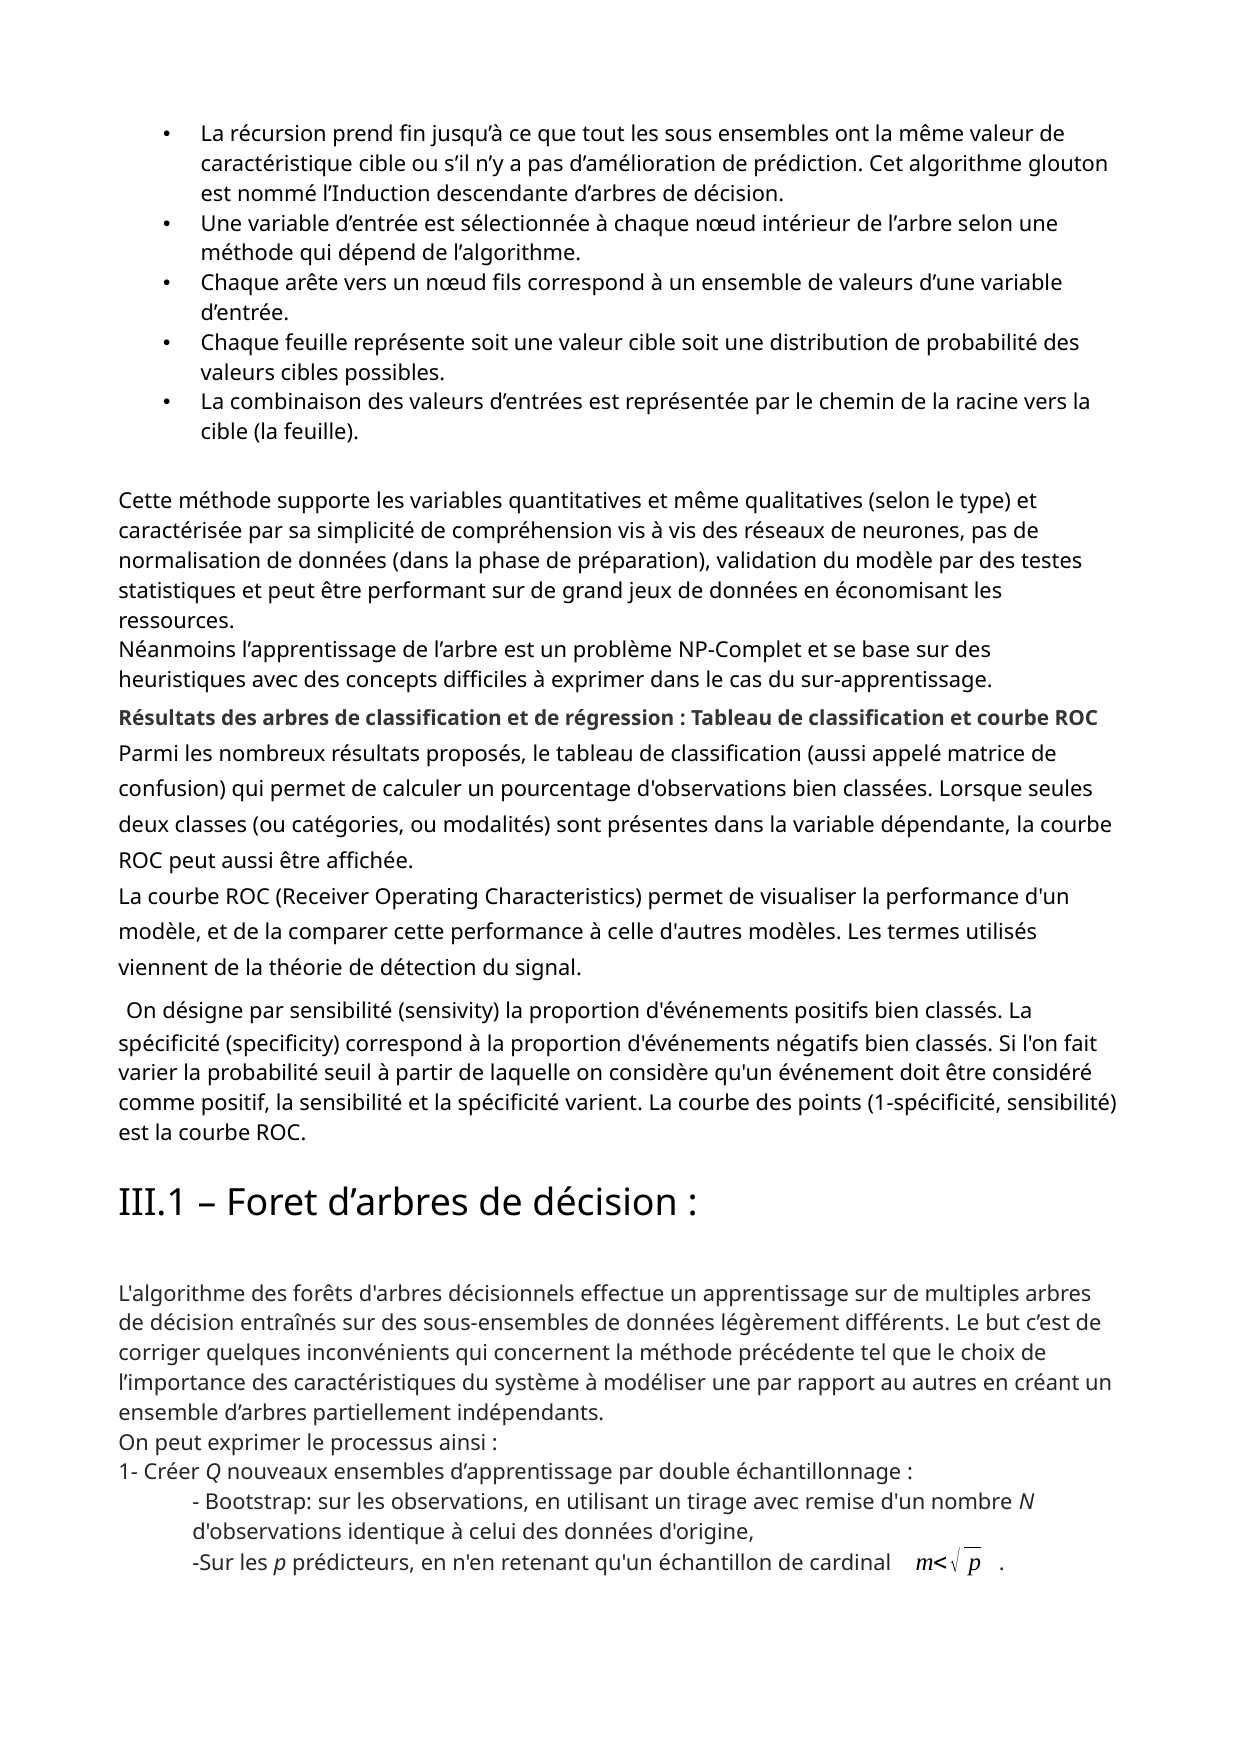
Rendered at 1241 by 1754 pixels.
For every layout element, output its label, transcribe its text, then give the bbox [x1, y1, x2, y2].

text Parmi les nombreux résultats proposés, le tableau de classification (aussi appelé matrice de confusion) qui permet de calculer un pourcentage d'observations bien classées. Lorsque seules deux classes (ou catégories, ou modalités) sont présentes dans la variable dépendante, la courbe ROC peut aussi être affichée. [118, 738, 1123, 875]
subtitle Résultats des arbres de classification et de régression : Tableau de classification et courbe ROC [118, 703, 1123, 731]
text La courbe ROC (Receiver Operating Characteristics) permet de visualiser la performance d'un modèle, et de la comparer cette performance à celle d'autres modèles. Les termes utilisés viennent de la théorie de détection du signal. [118, 881, 1123, 982]
text On peut exprimer le processus ainsi : [118, 1426, 1123, 1456]
text - Bootstrap: sur les observations, en utilisant un tirage avec remise d'un nombre N d'observations identique à celui des données d'origine, [118, 1486, 1123, 1546]
text III.1 – Foret d’arbres de décision : [118, 1175, 1123, 1226]
text L'algorithme des forêts d'arbres décisionnels effectue un apprentissage sur de multiples arbres de décision entraînés sur des sous-ensembles de données légèrement différents. Le but c’est de corriger quelques inconvénients qui concernent la méthode précédente tel que le choix de l’importance des caractéristiques du système à modéliser une par rapport au autres en créant un ensemble d’arbres partiellement indépendants. [118, 1277, 1123, 1426]
text 1- Créer Q nouveaux ensembles d’apprentissage par double échantillonnage : [118, 1456, 1123, 1486]
list La combinaison des valeurs d’entrées est représentée par le chemin de la racine vers la cible (la feuille). [163, 386, 1123, 446]
list Chaque arête vers un nœud fils correspond à un ensemble de valeurs d’une variable d’entrée. [163, 267, 1123, 327]
list Une variable d’entrée est sélectionnée à chaque nœud intérieur de l’arbre selon une méthode qui dépend de l’algorithme. [163, 207, 1123, 267]
text Cette méthode supporte les variables quantitatives et même qualitatives (selon le type) et caractérisée par sa simplicité de compréhension vis à vis des réseaux de neurones, pas de normalisation de données (dans la phase de préparation), validation du modèle par des testes statistiques et peut être performant sur de grand jeux de données en économisant les ressources. Néanmoins l’apprentissage de l’arbre est un problème NP-Complet et se base sur des heuristiques avec des concepts difficiles à exprimer dans le cas du sur-apprentissage. [118, 486, 1123, 694]
list La récursion prend fin jusqu’à ce que tout les sous ensembles ont la même valeur de caractéristique cible ou s’il n’y a pas d’amélioration de prédiction. Cet algorithme glouton est nommé l’Induction descendante d’arbres de décision. [163, 118, 1123, 207]
text On désigne par sensibilité (sensivity) la proportion d'événements positifs bien classés. La spécificité (specificity) correspond à la proportion d'événements négatifs bien classés. Si l'on fait varier la probabilité seuil à partir de laquelle on considère qu'un événement doit être considéré comme positif, la sensibilité et la spécificité varient. La courbe des points (1-spécificité, sensibilité) est la courbe ROC. [118, 988, 1123, 1175]
list Chaque feuille représente soit une valeur cible soit une distribution de probabilité des valeurs cibles possibles. [163, 327, 1123, 386]
text -Sur les p prédicteurs, en n'en retenant qu'un échantillon de cardinal . [118, 1546, 1123, 1576]
